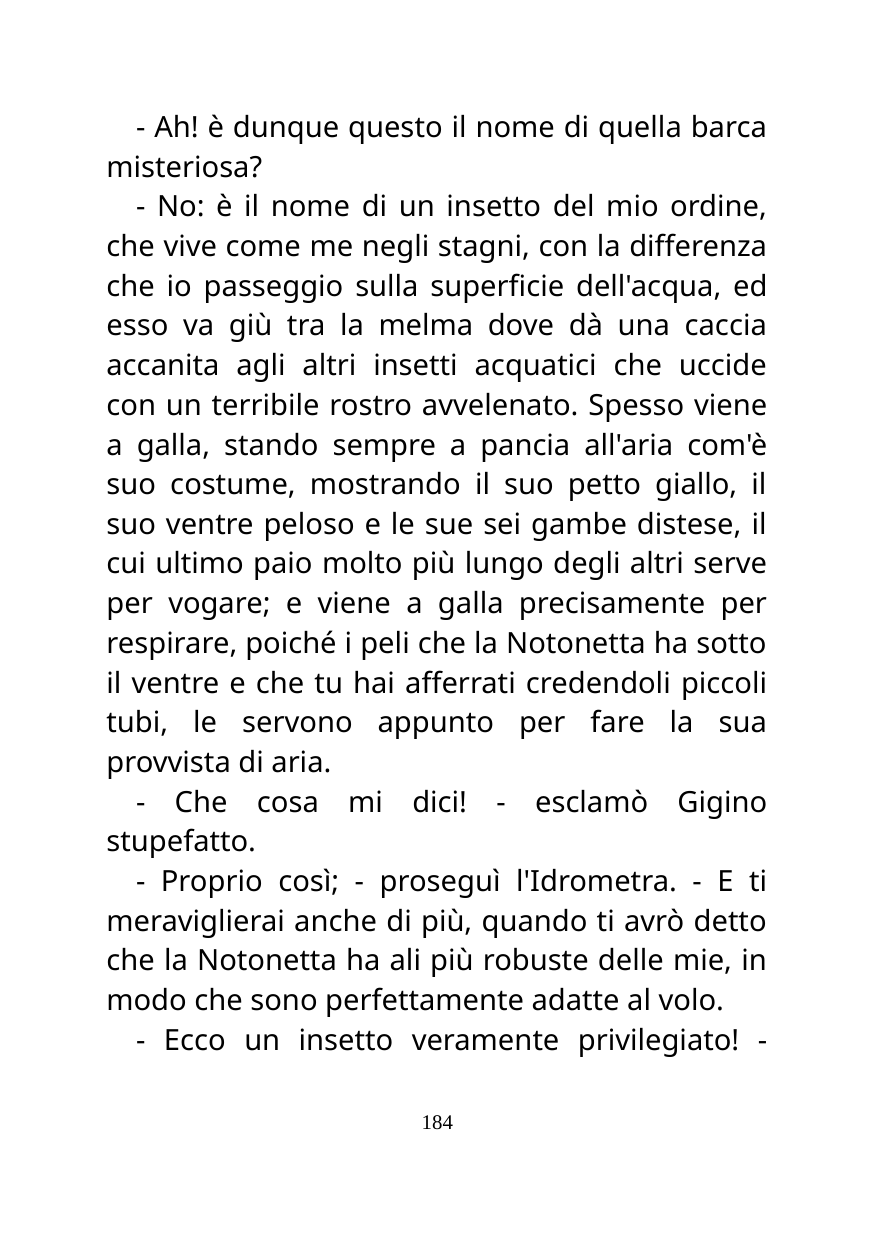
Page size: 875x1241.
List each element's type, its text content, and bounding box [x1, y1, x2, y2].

text - Proprio così; - proseguì l'Idrometra. - E ti meraviglierai anche di più, quando ti avrò detto che la Notonetta ha ali più robuste delle mie, in modo che sono perfettamente adatte al volo. [106, 860, 768, 1019]
text - Ah! è dunque questo il nome di quella barca misteriosa? [106, 106, 768, 186]
text - Che cosa mi dici! - esclamò Gigino stupefatto. [106, 781, 768, 860]
text - No: è il nome di un insetto del mio ordine, che vive come me negli stagni, con la differenza che io passeggio sulla superficie dell'acqua, ed esso va giù tra la melma dove dà una caccia accanita agli altri insetti acquatici che uccide con un terribile rostro avvelenato. Spesso viene a galla, stando sempre a pancia all'aria com'è suo costume, mostrando il suo petto giallo, il suo ventre peloso e le sue sei gambe distese, il cui ultimo paio molto più lungo degli altri serve per vogare; e viene a galla precisamente per respirare, poiché i peli che la Notonetta ha sotto il ventre e che tu hai afferrati credendoli piccoli tubi, le servono appunto per fare la sua provvista di aria. [106, 186, 768, 781]
text - Ecco un insetto veramente privilegiato! [106, 1019, 768, 1059]
